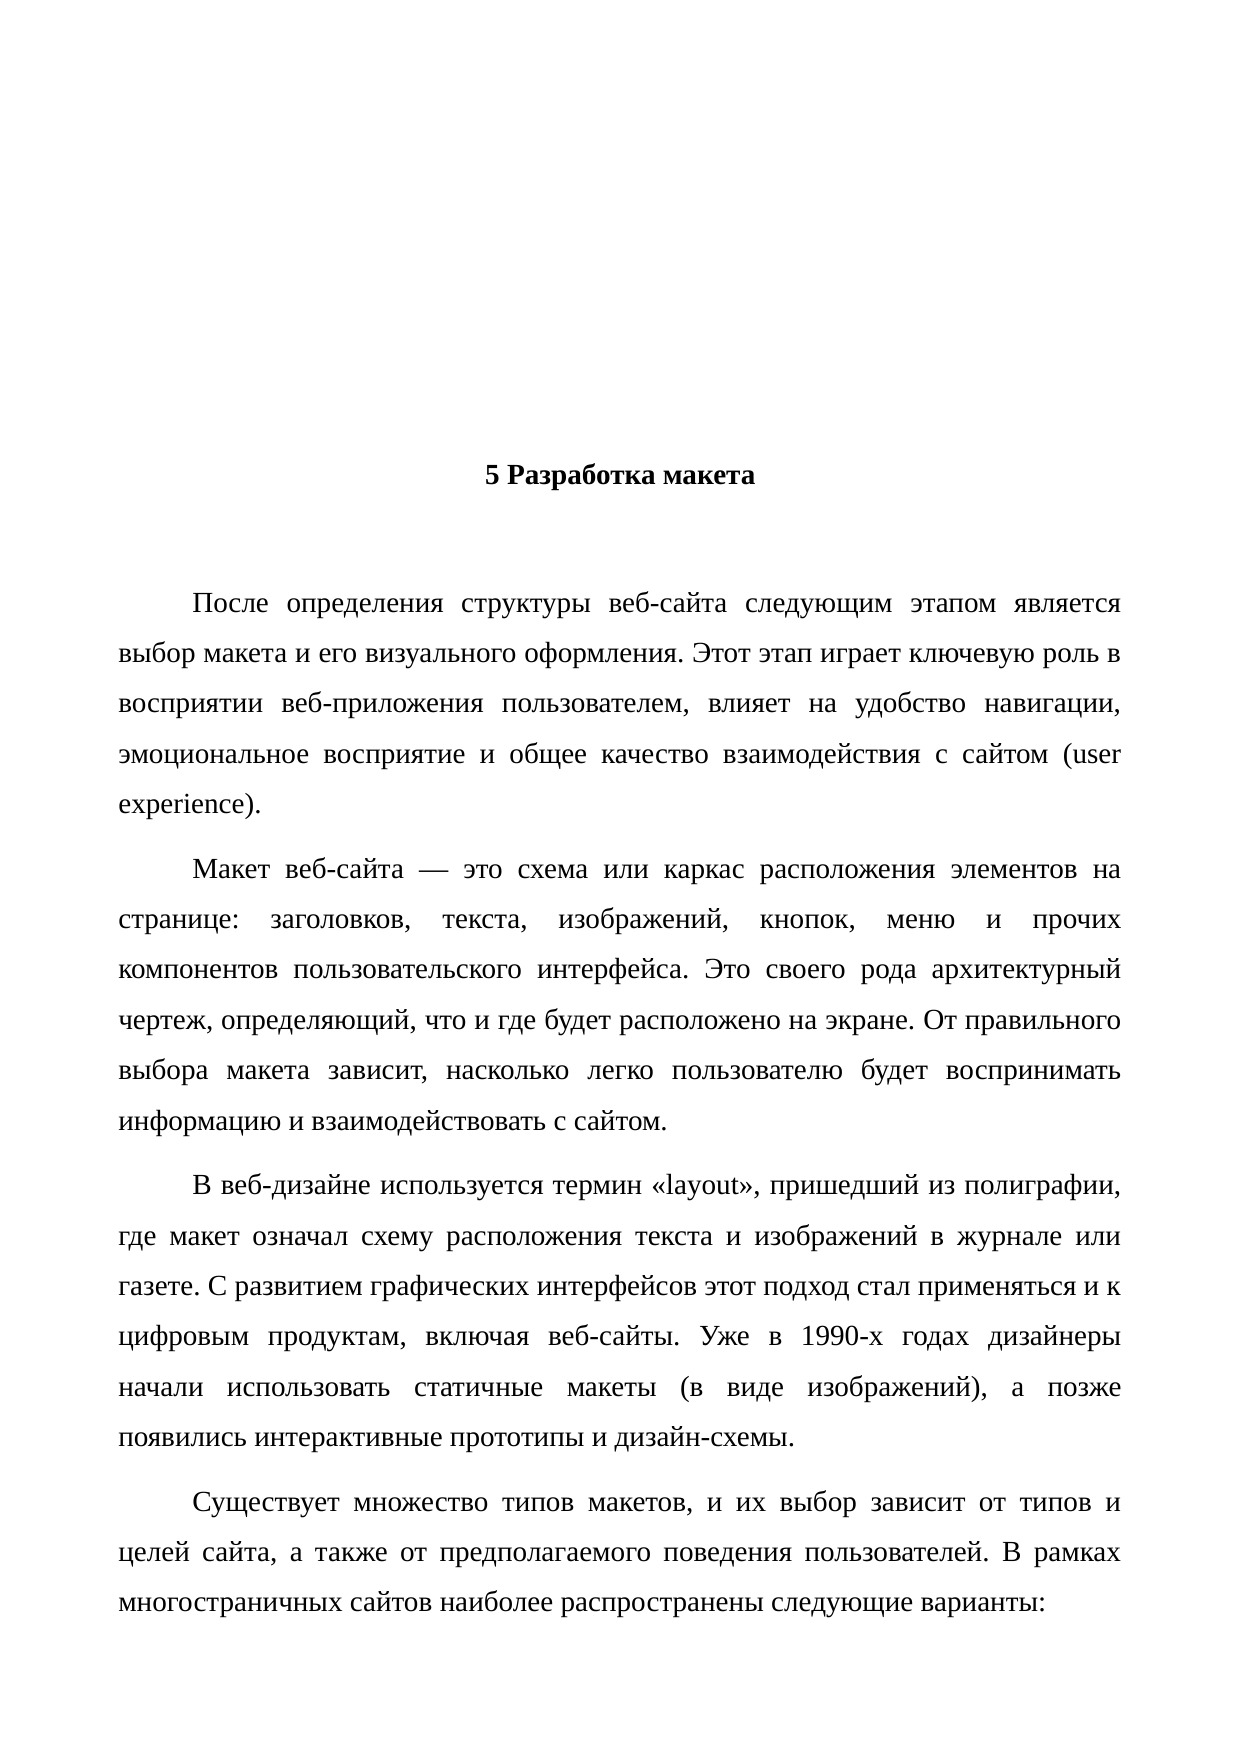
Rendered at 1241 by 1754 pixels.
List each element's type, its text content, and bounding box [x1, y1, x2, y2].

text После определения структуры веб-сайта следующим этапом является выбор макета и его визуального оформления. Этот этап играет ключевую роль в восприятии веб-приложения пользователем, влияет на удобство навигации, эмоциональное восприятие и общее качество взаимодействия с сайтом (user experience). [118, 585, 1122, 820]
text Существует множество типов макетов, и их выбор зависит от типов и целей сайта, а также от предполагаемого поведения пользователей. В рамках многостраничных сайтов наиболее распространены следующие варианты: [118, 1484, 1122, 1618]
subtitle 5 Разработка макета [118, 457, 1122, 491]
text Макет веб-сайта — это схема или каркас расположения элементов на странице: заголовков, текста, изображений, кнопок, меню и прочих компонентов пользовательского интерфейса. Это своего рода архитектурный чертеж, определяющий, что и где будет расположено на экране. От правильного выбора макета зависит, насколько легко пользователю будет воспринимать информацию и взаимодействовать с сайтом. [118, 851, 1122, 1136]
text В веб-дизайне используется термин «layout», пришедший из полиграфии, где макет означал схему расположения текста и изображений в журнале или газете. С развитием графических интерфейсов этот подход стал применяться и к цифровым продуктам, включая веб-сайты. Уже в 1990-х годах дизайнеры начали использовать статичные макеты (в виде изображений), а позже появились интерактивные прототипы и дизайн-схемы. [118, 1167, 1122, 1453]
